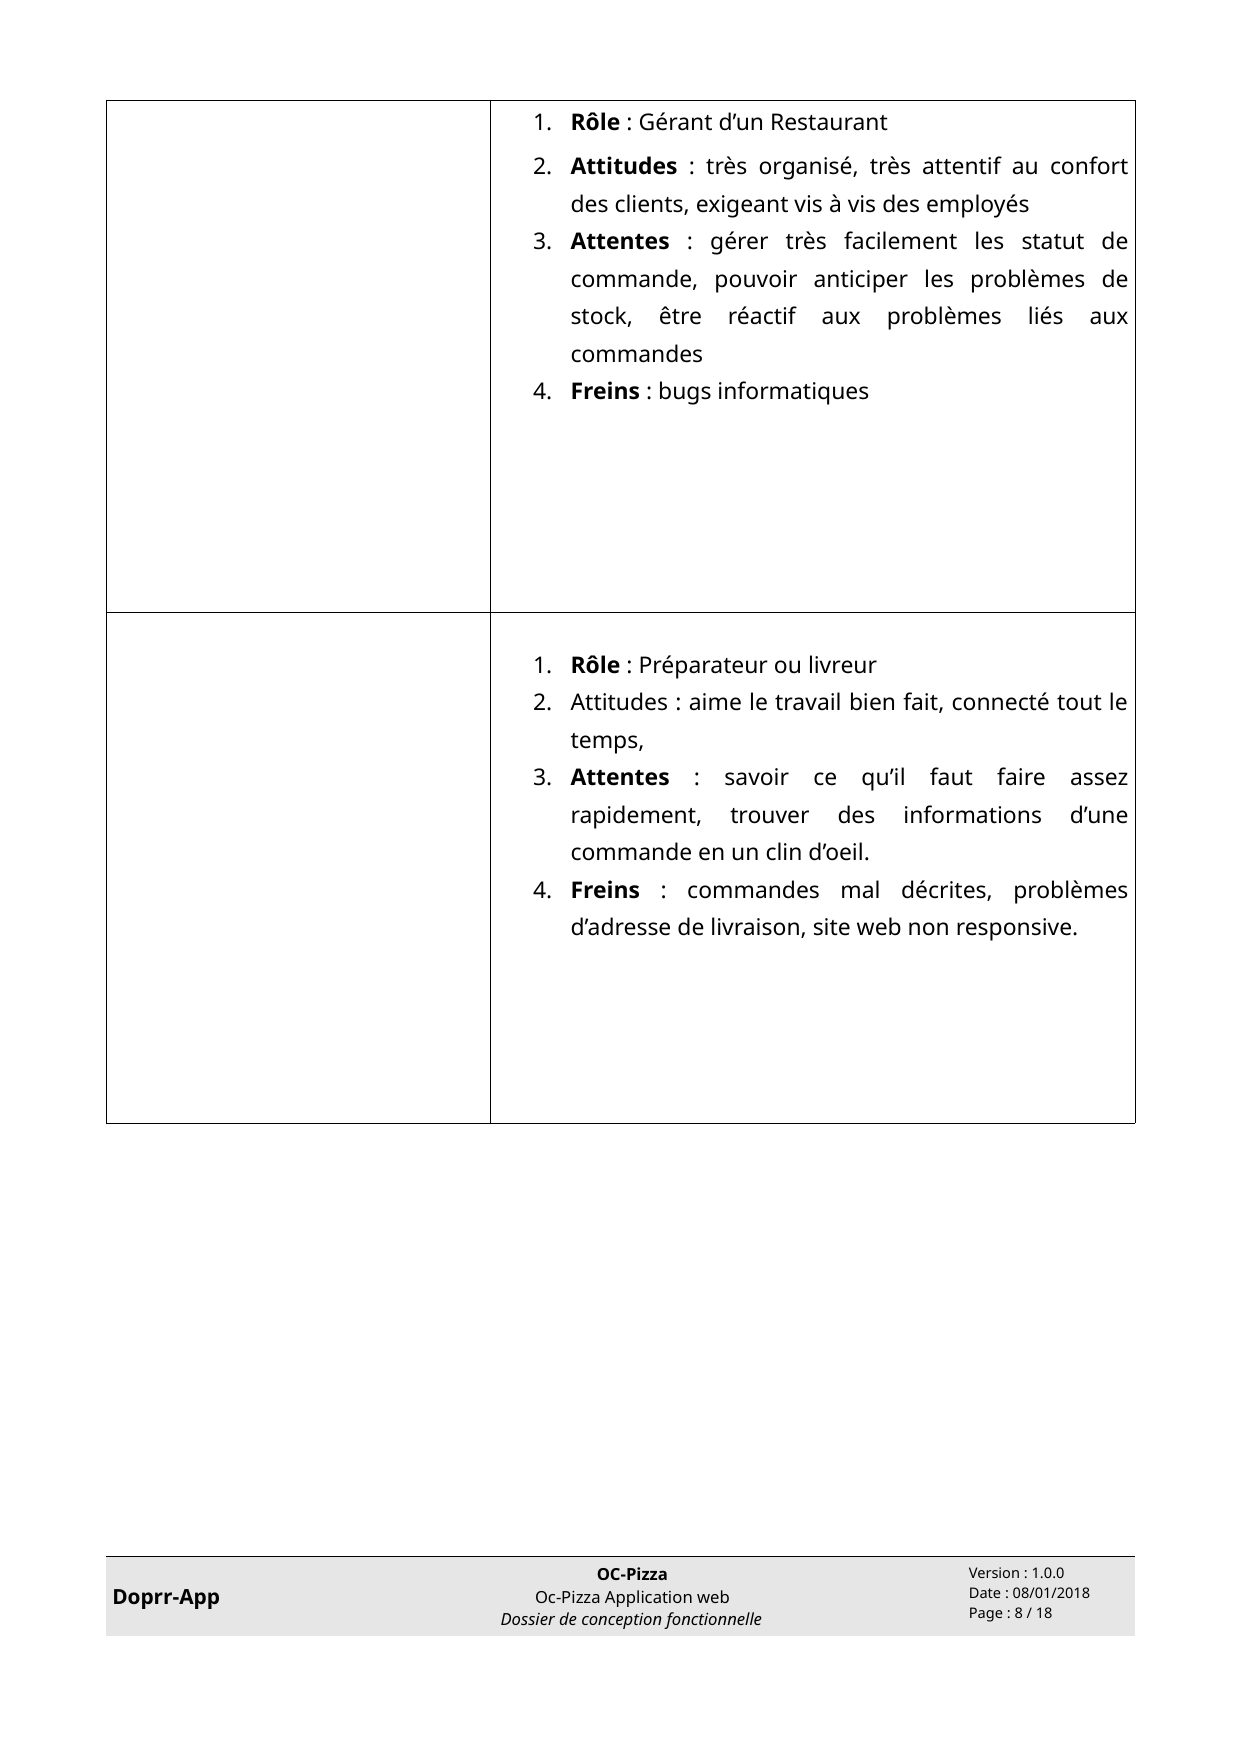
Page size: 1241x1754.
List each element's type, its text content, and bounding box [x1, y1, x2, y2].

table_cell Rôle : Préparateur ou livreur Attitudes : aime le travail bien fait, connecté tout le temps, Attentes : savoir ce qu’il faut faire assez rapidement, trouver des informations d’une commande en un clin d’oeil. Freins : commandes mal décrites, problèmes d’adresse de livraison, site web non responsive. [491, 613, 1135, 1123]
table_cell [107, 613, 490, 1123]
table_cell Rôle : Gérant d’un Restaurant Attitudes : très organisé, très attentif au confort des clients, exigeant vis à vis des employés Attentes : gérer très facilement les statut de commande, pouvoir anticiper les problèmes de stock, être réactif aux problèmes liés aux commandes Freins : bugs informatiques [491, 101, 1135, 612]
table_cell [107, 101, 490, 612]
